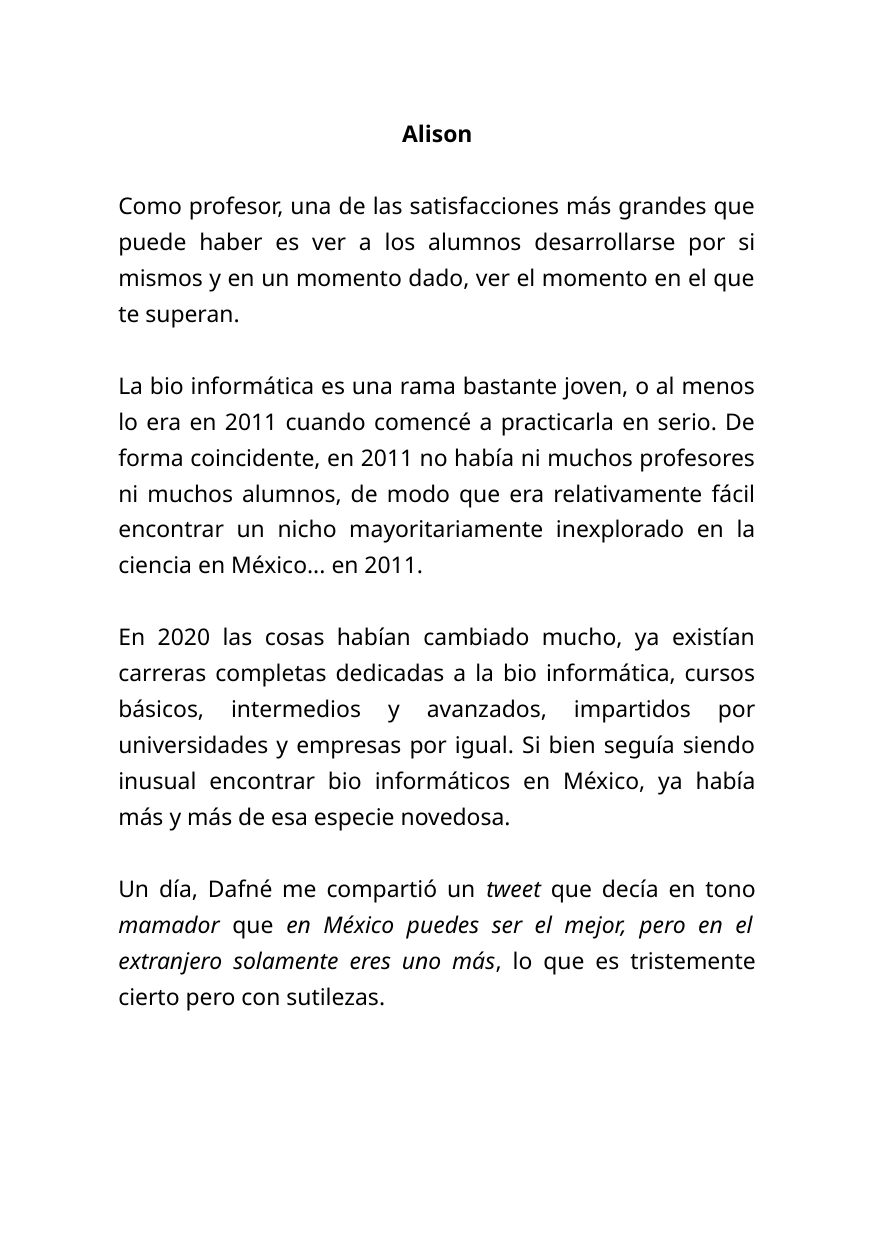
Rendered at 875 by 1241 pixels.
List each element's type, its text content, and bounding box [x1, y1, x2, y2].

text Como profesor, una de las satisfacciones más grandes que puede haber es ver a los alumnos desarrollarse por si mismos y en un momento dado, ver el momento en el que te superan. [118, 190, 756, 329]
text En 2020 las cosas habían cambiado mucho, ya existían carreras completas dedicadas a la bio informática, cursos básicos, intermedios y avanzados, impartidos por universidades y empresas por igual. Si bien seguía siendo inusual encontrar bio informáticos en México, ya había más y más de esa especie novedosa. [118, 621, 756, 832]
text La bio informática es una rama bastante joven, o al menos lo era en 2011 cuando comencé a practicarla en serio. De forma coincidente, en 2011 no había ni muchos profesores ni muchos alumnos, de modo que era relativamente fácil encontrar un nicho mayoritariamente inexplorado en la ciencia en México... en 2011. [118, 370, 756, 581]
text Alison [118, 118, 756, 149]
text Un día, Dafné me compartió un tweet que decía en tono mamador que en México puedes ser el mejor, pero en el extranjero solamente eres uno más, lo que es tristemente cierto pero con sutilezas. [118, 873, 756, 1012]
